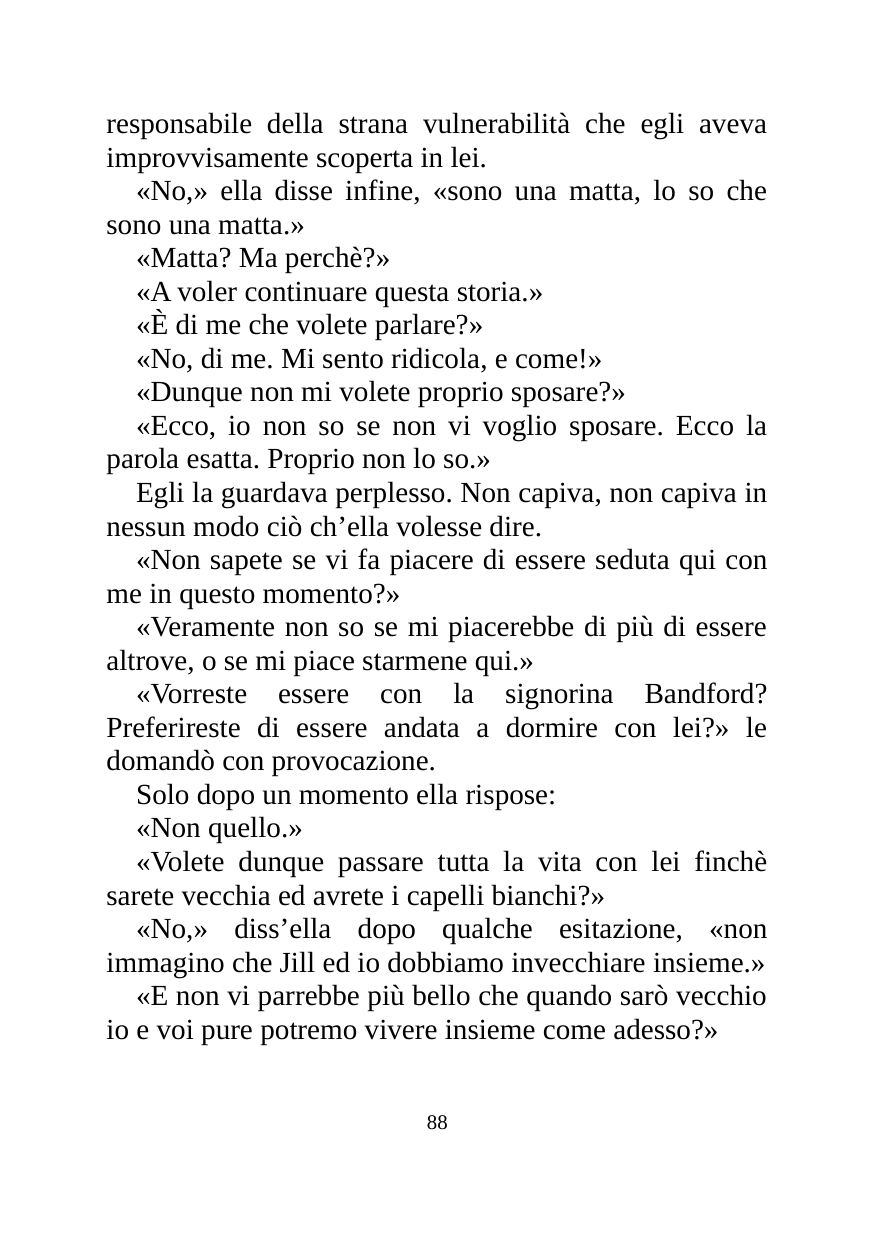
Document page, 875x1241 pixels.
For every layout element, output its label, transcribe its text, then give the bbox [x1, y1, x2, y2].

text «È di me che volete parlare?» [106, 307, 768, 341]
text Egli la guardava perplesso. Non capiva, non capiva in nessun modo ciò ch’ella volesse dire. [106, 475, 768, 542]
text «Dunque non mi volete proprio sposare?» [106, 374, 768, 408]
text «A voler continuare questa storia.» [106, 274, 768, 307]
text responsabile della strana vulnerabilità che egli aveva improvvisamente scoperta in lei. [106, 106, 768, 173]
text «Non sapete se vi fa piacere di essere seduta qui con me in questo momento?» [106, 542, 768, 609]
text «Non quello.» [106, 811, 768, 844]
text «No,» ella disse infine, «sono una matta, lo so che sono una matta.» [106, 173, 768, 240]
text «Veramente non so se mi piacerebbe di più di essere altrove, o se mi piace starmene qui.» [106, 609, 768, 676]
text «No, di me. Mi sento ridicola, e come!» [106, 341, 768, 374]
text «Ecco, io non so se non vi voglio sposare. Ecco la parola esatta. Proprio non lo so.» [106, 408, 768, 475]
text «E non vi parrebbe più bello che quando sarò vecchio io e voi pure potremo vivere insieme come adesso?» [106, 978, 768, 1045]
text «No,» diss’ella dopo qualche esitazione, «non immagino che Jill ed io dobbiamo invecchiare insieme.» [106, 911, 768, 978]
text «Matta? Ma perchè?» [106, 240, 768, 274]
text Solo dopo un momento ella rispose: [106, 777, 768, 811]
text «Volete dunque passare tutta la vita con lei finchè sarete vecchia ed avrete i capelli bianchi?» [106, 844, 768, 911]
text «Vorreste essere con la signorina Bandford? Preferireste di essere andata a dormire con lei?» le domandò con provocazione. [106, 676, 768, 777]
